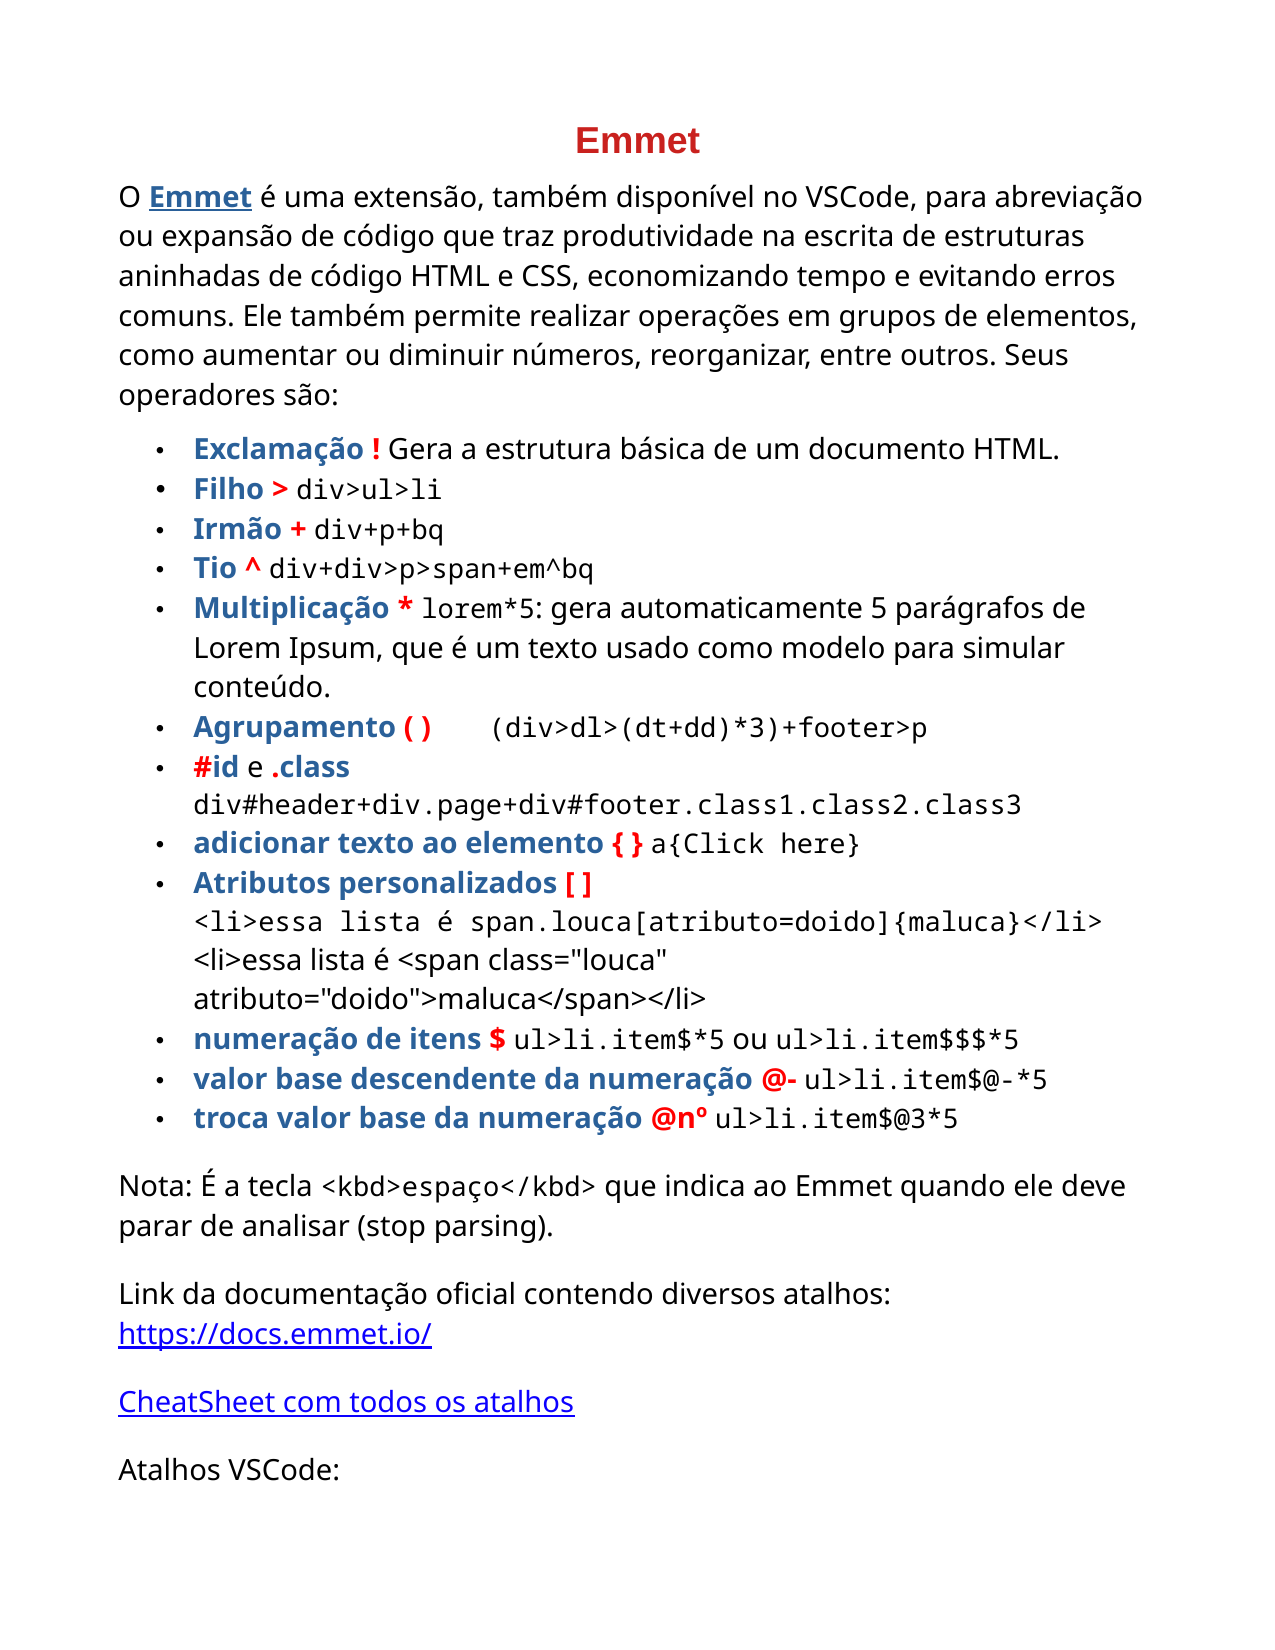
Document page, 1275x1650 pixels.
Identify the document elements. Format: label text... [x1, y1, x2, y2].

list adicionar texto ao elemento { } a{Click here} [156, 823, 1157, 862]
list <li>essa lista é <span class="louca" atributo="doido">maluca</span></li> [156, 939, 1157, 1018]
list Atributos personalizados [ ] <li>essa lista é span.louca[atributo=doido]{maluca}</li> [156, 862, 1157, 939]
text Atalhos VSCode: [118, 1449, 1157, 1489]
list Multiplicação * lorem*5: gera automaticamente 5 parágrafos de Lorem Ipsum, que é um texto usado como modelo para simular conteúdo. [156, 587, 1157, 706]
list #id e .class [156, 746, 1157, 786]
text CheatSheet com todos os atalhos [118, 1381, 1157, 1421]
text Link da documentação oficial contendo diversos atalhos: https://docs.emmet.io/ [118, 1273, 1157, 1353]
text Nota: É a tecla <kbd>espaço</kbd> que indica ao Emmet quando ele deve parar de analisar (stop parsing). [118, 1166, 1157, 1245]
list valor base descendente da numeração @- ul>li.item$@-*5 [156, 1058, 1157, 1098]
text Emmet [118, 118, 1157, 161]
list numeração de itens $ ul>li.item$*5 ou ul>li.item$$$*5 [156, 1018, 1157, 1058]
text O Emmet é uma extensão, também disponível no VSCode, para abreviação ou expansão de código que traz produtividade na escrita de estruturas aninhadas de código HTML e CSS, economizando tempo e evitando erros comuns. Ele também permite realizar operações em grupos de elementos, como aumentar ou diminuir números, reorganizar, entre outros. Seus operadores são: [118, 176, 1157, 414]
list Exclamação ! Gera a estrutura básica de um documento HTML. [156, 428, 1157, 468]
list Agrupamento ( ) (div>dl>(dt+dd)*3)+footer>p [156, 706, 1157, 746]
list div#header+div.page+div#footer.class1.class2.class3 [156, 786, 1157, 823]
list troca valor base da numeração @nº ul>li.item$@3*5 [156, 1098, 1157, 1137]
list Irmão + div+p+bq [156, 508, 1157, 548]
list Tio ^ div+div>p>span+em^bq [156, 548, 1157, 587]
subtitle Filho > div>ul>li [156, 468, 1157, 508]
